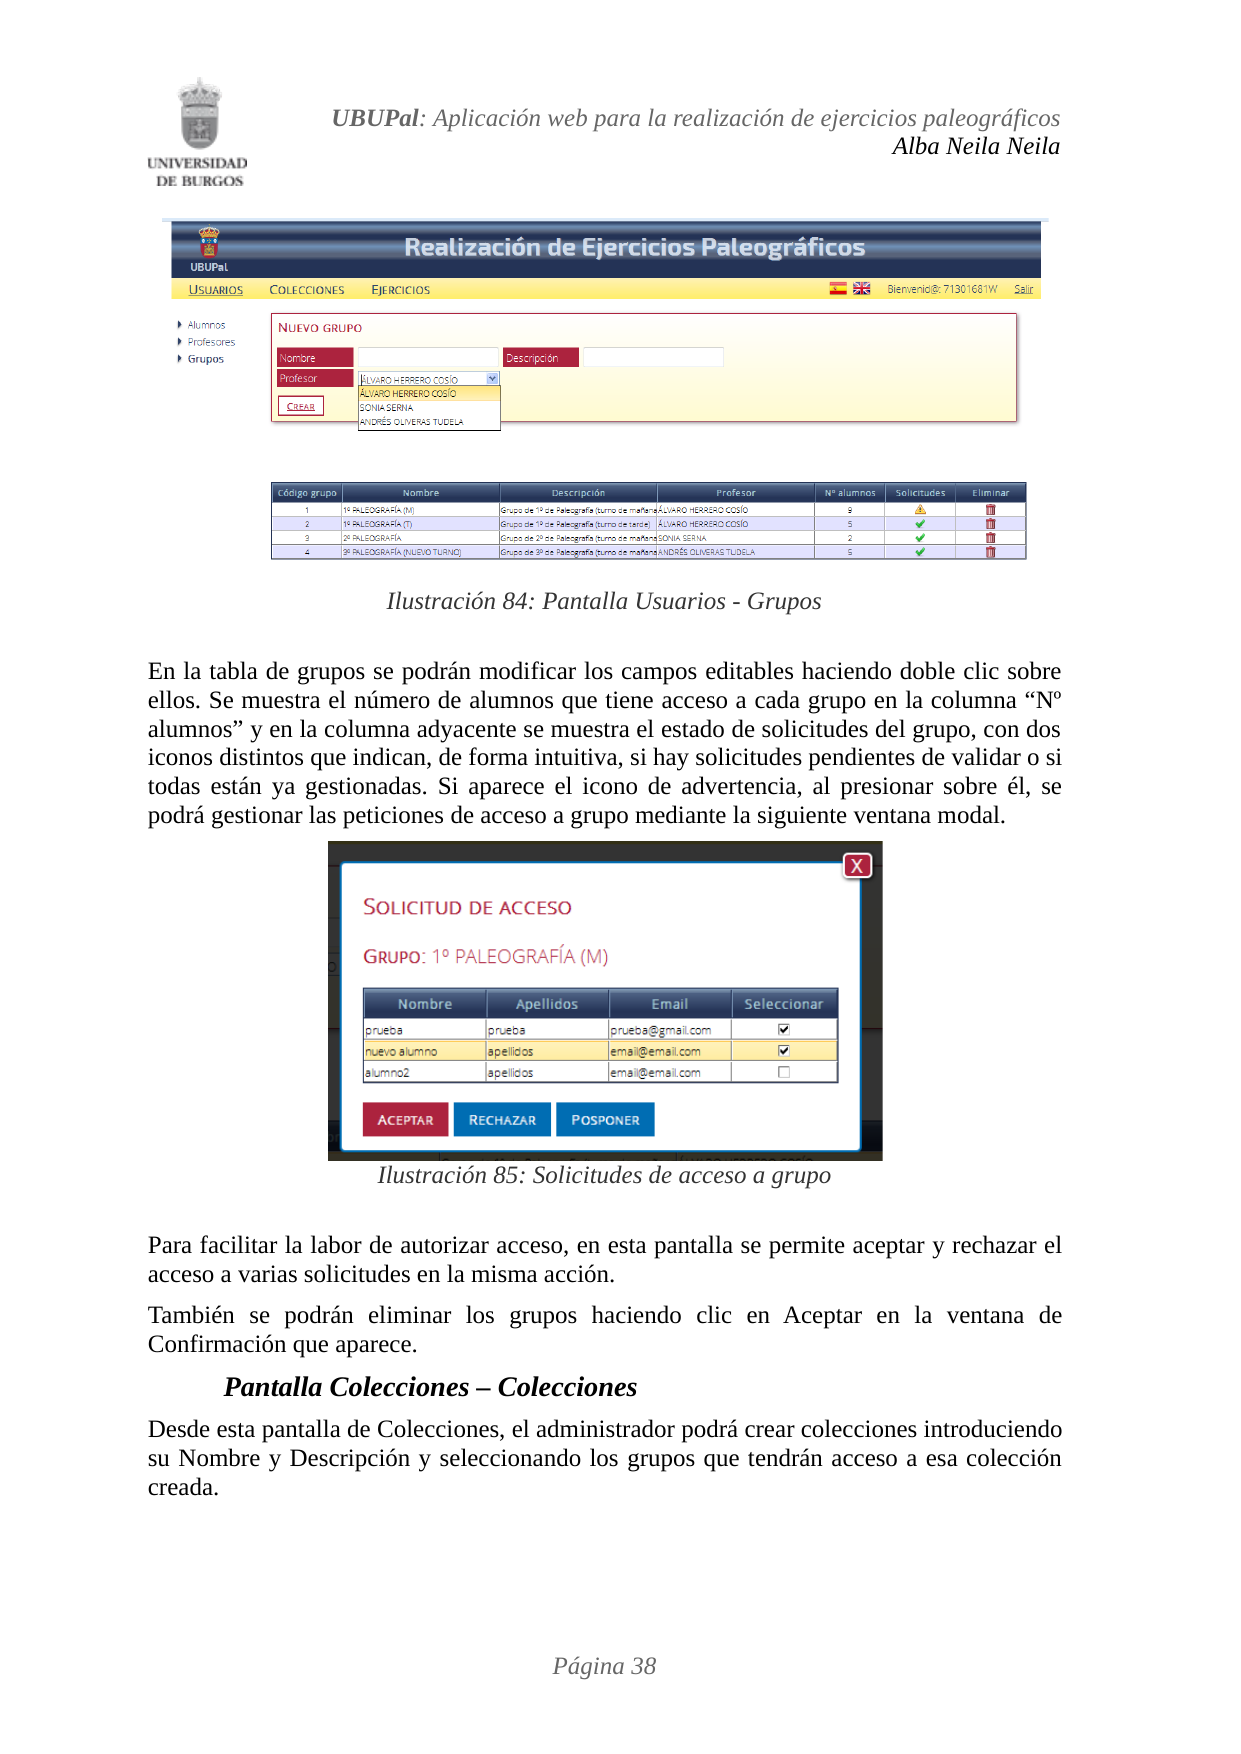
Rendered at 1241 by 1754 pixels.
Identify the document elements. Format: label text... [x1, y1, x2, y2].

subtitle Pantalla Colecciones – Colecciones [186, 1370, 1063, 1403]
text Desde esta pantalla de Colecciones, el administrador podrá crear colecciones introduciendo su Nombre y Descripción y seleccionando los grupos que tendrán acceso a esa colección creada. [148, 1414, 1063, 1501]
picture [147, 77, 247, 186]
text Ilustración 84: Pantalla Usuarios - Grupos [152, 587, 1058, 615]
text También se podrán eliminar los grupos haciendo clic en Aceptar en la ventana de Confirmación que aparece. [148, 1300, 1063, 1358]
text En la tabla de grupos se podrán modificar los campos editables haciendo doble clic sobre ellos. Se muestra el número de alumnos que tiene acceso a cada grupo en la columna “Nº alumnos” y en la columna adyacente se muestra el estado de solicitudes del grupo, con dos iconos distintos que indican, de forma intuitiva, si hay solicitudes pendientes de validar o si todas están ya gestionadas. Si aparece el icono de advertencia, al presionar sobre él, se podrá gestionar las peticiones de acceso a grupo mediante la siguiente ventana modal. [148, 656, 1063, 829]
text Para facilitar la labor de autorizar acceso, en esta pantalla se permite aceptar y rechazar el acceso a varias solicitudes en la misma acción. [148, 1230, 1063, 1288]
picture [162, 218, 1049, 587]
text Ilustración 85: Solicitudes de acceso a grupo [328, 1161, 883, 1189]
